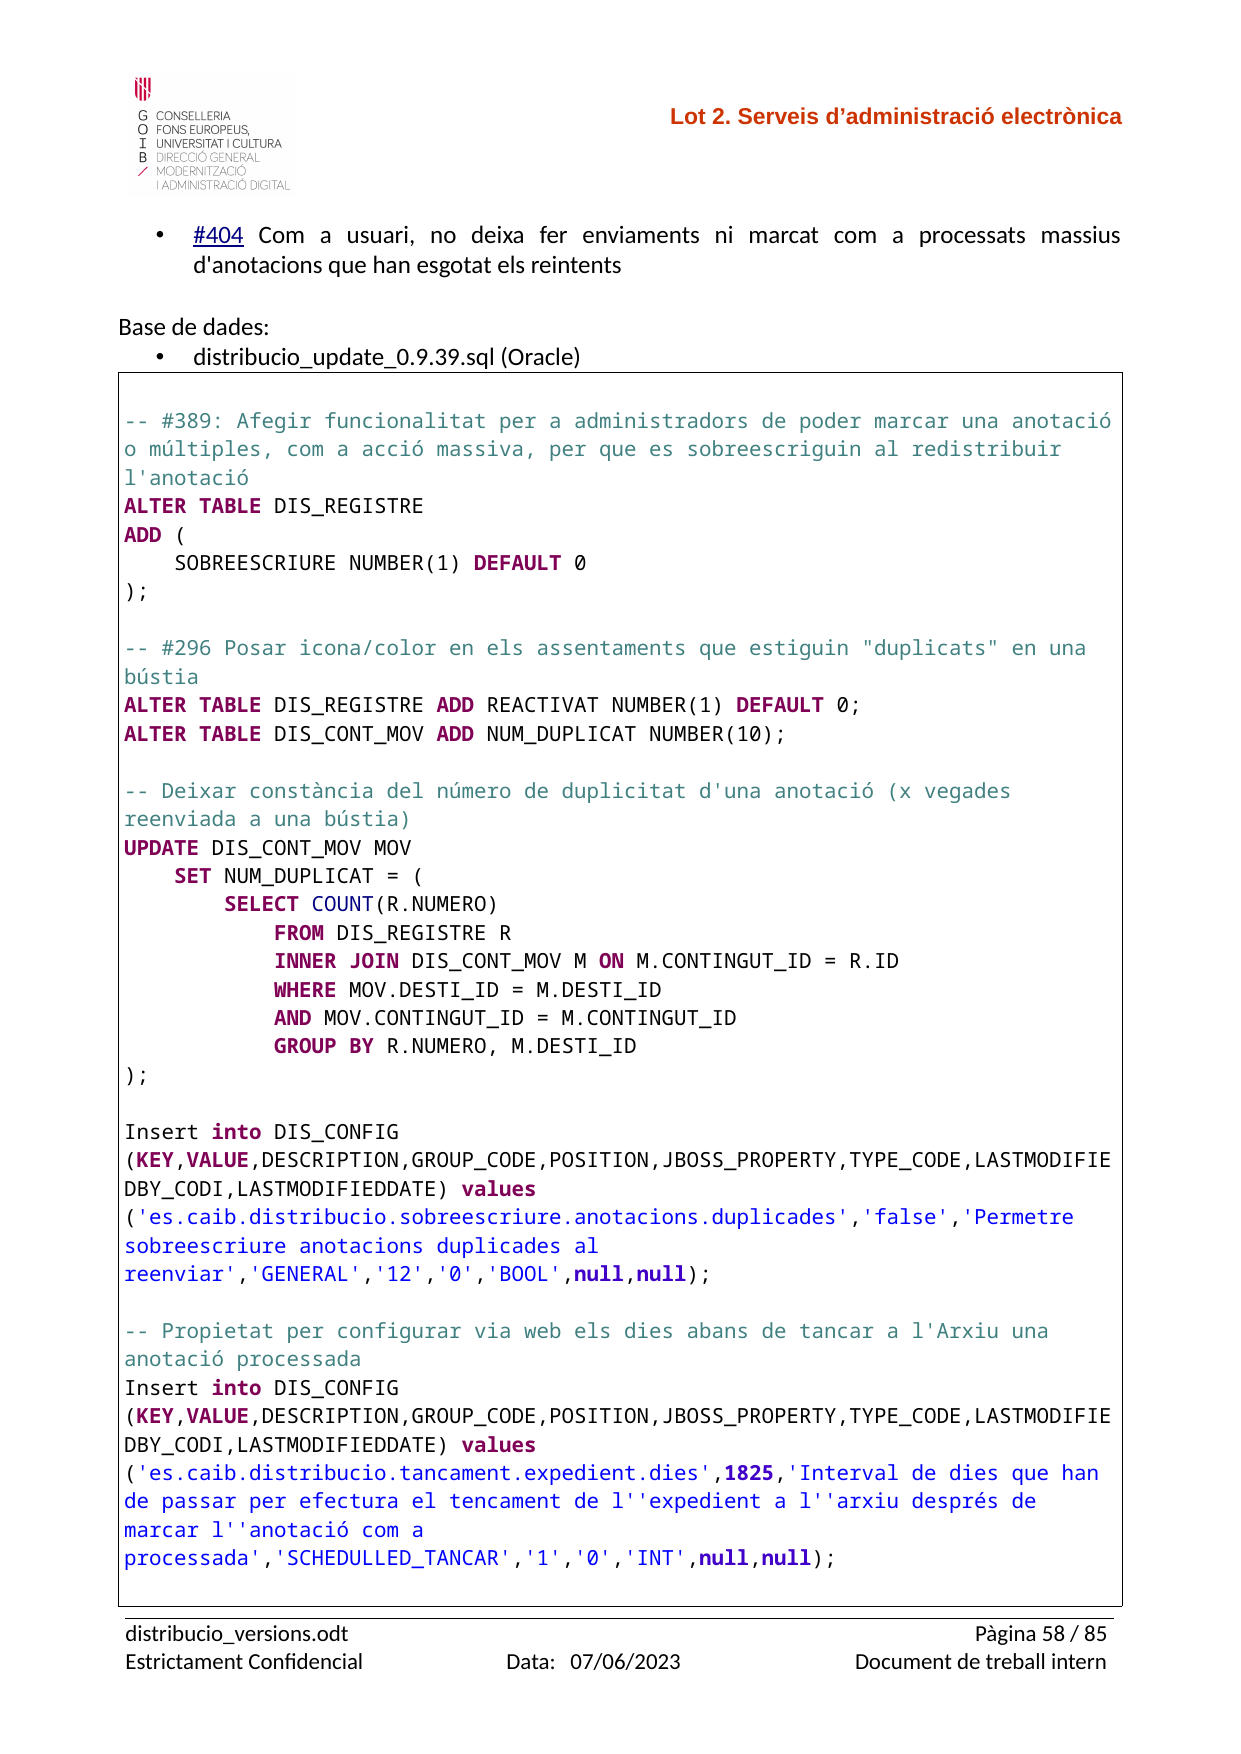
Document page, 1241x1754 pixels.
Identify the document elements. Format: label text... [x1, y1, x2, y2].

list #404 Com a usuari, no deixa fer enviaments ni marcat com a processats massius d'anotacions que han esgotat els reintents [156, 219, 1122, 280]
text Base de dades: [118, 311, 1122, 341]
picture [126, 70, 299, 197]
table_header -- #389: Afegir funcionalitat per a administradors de poder marcar una anotació o múltiples, com a acció massiva, per que es sobreescriguin al redistribuir l'anotació ALTER TABLE DIS_REGISTRE ADD ( SOBREESCRIURE NUMBER(1) DEFAULT 0 ); -- #296 Posar icona/color en els assentaments que estiguin "duplicats" en una bústia ALTER TABLE DIS_REGISTRE ADD REACTIVAT NUMBER(1) DEFAULT 0; ALTER TABLE DIS_CONT_MOV ADD NUM_DUPLICAT NUMBER(10); -- Deixar constància del número de duplicitat d'una anotació (x vegades reenviada a una bústia) UPDATE DIS_CONT_MOV MOV SET NUM_DUPLICAT = ( SELECT COUNT(R.NUMERO) FROM DIS_REGISTRE R INNER JOIN DIS_CONT_MOV M ON M.CONTINGUT_ID = R.ID WHERE MOV.DESTI_ID = M.DESTI_ID AND MOV.CONTINGUT_ID = M.CONTINGUT_ID GROUP BY R.NUMERO, M.DESTI_ID ); Insert into DIS_CONFIG (KEY,VALUE,DESCRIPTION,GROUP_CODE,POSITION,JBOSS_PROPERTY,TYPE_CODE,LASTMODIFIEDBY_CODI,LASTMODIFIEDDATE) values ('es.caib.distribucio.sobreescriure.anotacions.duplicades','false','Permetre sobreescriure anotacions duplicades al reenviar','GENERAL','12','0','BOOL',null,null); -- Propietat per configurar via web els dies abans de tancar a l'Arxiu una anotació processada Insert into DIS_CONFIG (KEY,VALUE,DESCRIPTION,GROUP_CODE,POSITION,JBOSS_PROPERTY,TYPE_CODE,LASTMODIFIEDBY_CODI,LASTMODIFIEDDATE) values ('es.caib.distribucio.tancament.expedient.dies',1825,'Interval de dies que han de passar per efectura el tencament de l''expedient a l''arxiu després de marcar l''anotació com a processada','SCHEDULLED_TANCAR','1','0','INT',null,null); [119, 373, 1122, 1606]
list distribucio_update_0.9.39.sql (Oracle) [156, 341, 1122, 372]
